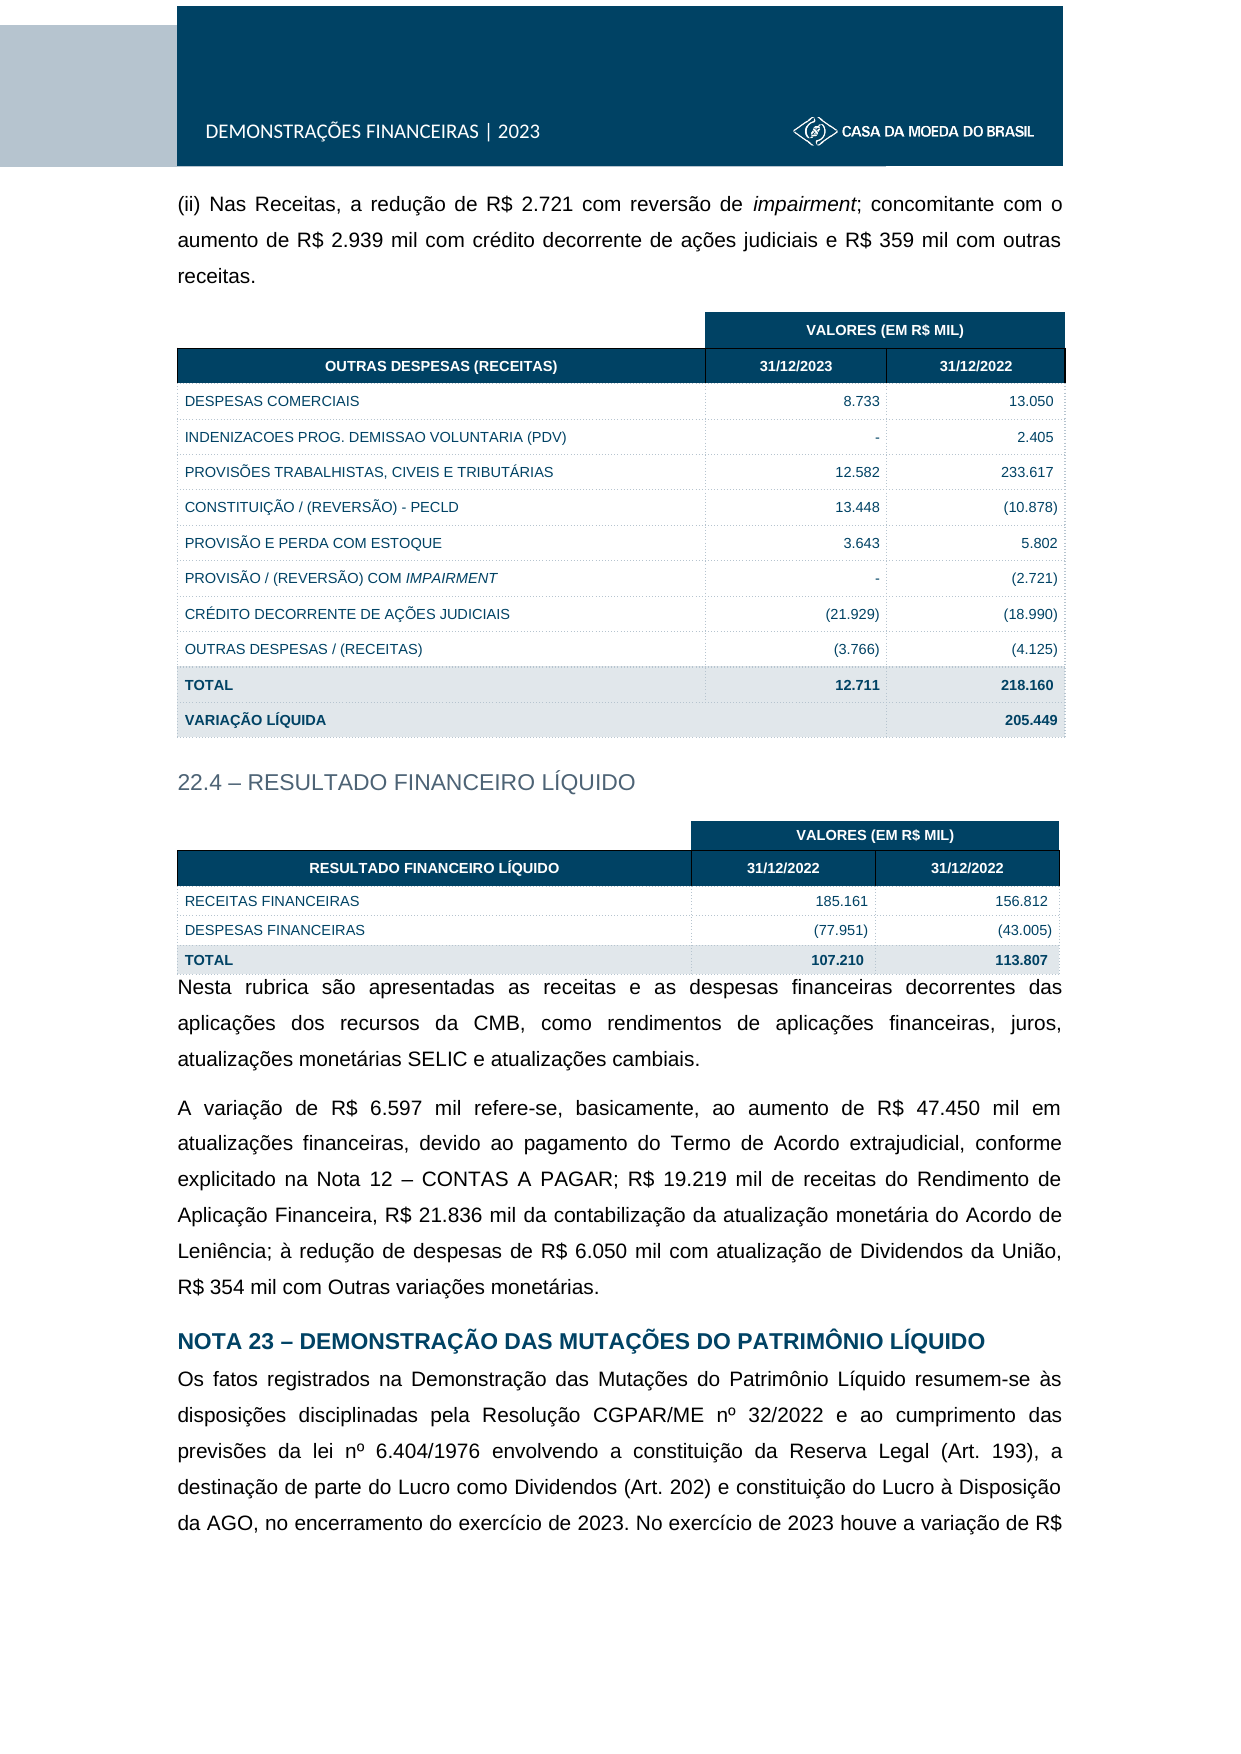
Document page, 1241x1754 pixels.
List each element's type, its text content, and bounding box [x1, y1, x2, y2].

table_cell 3.643 [705, 525, 887, 560]
subtitle NOTA 23 – DEMONSTRAÇÃO DAS MUTAÇÕES DO PATRIMÔNIO LÍQUIDO [177, 1328, 1063, 1354]
table_cell DESPESAS FINANCEIRAS [177, 915, 691, 944]
text (ii) Nas Receitas, a redução de R$ 2.721 com reversão de impairment; concomitante com o aumento de R$ 2.939 mil com crédito decorrente de ações judiciais e R$ 359 mil com outras receitas. [177, 192, 1063, 288]
table_cell 205.449 [887, 702, 1065, 737]
table_cell (4.125) [887, 631, 1065, 666]
table_cell 13.050 [887, 383, 1065, 418]
table_cell (2.721) [887, 560, 1065, 596]
table_cell - [705, 419, 887, 454]
table_cell 218.160 [887, 666, 1065, 702]
table_cell CONSTITUIÇÃO / (REVERSÃO) - PECLD [177, 489, 705, 525]
text Os fatos registrados na Demonstração das Mutações do Patrimônio Líquido resumem-se às disposições disciplinadas pela Resolução CGPAR/ME nº 32/2022 e ao cumprimento das previsões da lei nº 6.404/1976 envolvendo a constituição da Reserva Legal (Art. 193), a destinação de parte do Lucro como Dividendos (Art. 202) e constituição do Lucro à Disposição da AGO, no encerramento do exercício de 2023. No exercício de 2023 houve a variação de R$ [177, 1367, 1063, 1535]
text Nesta rubrica são apresentadas as receitas e as despesas financeiras decorrentes das aplicações dos recursos da CMB, como rendimentos de aplicações financeiras, juros, atualizações monetárias SELIC e atualizações cambiais. [177, 975, 1063, 1071]
table_cell 2.405 [887, 419, 1065, 454]
table_cell RECEITAS FINANCEIRAS [177, 886, 691, 915]
table_cell 12.711 [705, 666, 887, 702]
table_cell 13.448 [705, 489, 887, 525]
table_header VALORES (EM R$ MIL) [705, 312, 1065, 348]
table_cell DESPESAS COMERCIAIS [177, 383, 705, 418]
table_cell OUTRAS DESPESAS / (RECEITAS) [177, 631, 705, 666]
table_cell PROVISÃO / (REVERSÃO) COM IMPAIRMENT [177, 560, 705, 596]
table_cell TOTAL [177, 666, 705, 702]
table_cell CRÉDITO DECORRENTE DE AÇÕES JUDICIAIS [177, 596, 705, 631]
table_cell 31/12/2022 [692, 851, 875, 886]
table_cell (77.951) [691, 915, 875, 944]
table_cell 233.617 [887, 454, 1065, 489]
table_cell - [705, 560, 887, 596]
table_cell 5.802 [887, 525, 1065, 560]
table_cell RESULTADO FINANCEIRO LÍQUIDO [178, 851, 691, 886]
table_cell TOTAL [177, 945, 691, 974]
table_cell 185.161 [691, 886, 875, 915]
table_cell 12.582 [705, 454, 887, 489]
text 22.4 – RESULTADO FINANCEIRO LÍQUIDO [177, 769, 1063, 795]
text A variação de R$ 6.597 mil refere-se, basicamente, ao aumento de R$ 47.450 mil em atualizações financeiras, devido ao pagamento do Termo de Acordo extrajudicial, conforme explicitado na Nota 12 – CONTAS A PAGAR; R$ 19.219 mil de receitas do Rendimento de Aplicação Financeira, R$ 21.836 mil da contabilização da atualização monetária do Acordo de Leniência; à redução de despesas de R$ 6.050 mil com atualização de Dividendos da União, R$ 354 mil com Outras variações monetárias. [177, 1095, 1063, 1299]
table_cell (43.005) [875, 915, 1059, 944]
table_cell 107.210 [691, 945, 875, 974]
table_cell 113.807 [875, 945, 1059, 974]
table_cell INDENIZACOES PROG. DEMISSAO VOLUNTARIA (PDV) [177, 419, 705, 454]
table_cell 31/12/2023 [706, 349, 886, 383]
table_cell (3.766) [705, 631, 887, 666]
table_cell PROVISÃO E PERDA COM ESTOQUE [177, 525, 705, 560]
table_cell VARIAÇÃO LÍQUIDA [177, 702, 887, 737]
table_cell OUTRAS DESPESAS (RECEITAS) [178, 349, 705, 383]
table_cell (18.990) [887, 596, 1065, 631]
table_cell 31/12/2022 [887, 349, 1064, 383]
table_cell 8.733 [705, 383, 887, 418]
table_header [177, 312, 705, 348]
table_cell PROVISÕES TRABALHISTAS, CIVEIS E TRIBUTÁRIAS [177, 454, 705, 489]
table_cell (21.929) [705, 596, 887, 631]
table_header [177, 821, 691, 850]
table_header VALORES (EM R$ MIL) [691, 821, 1059, 850]
table_cell (10.878) [887, 489, 1065, 525]
table_cell 156.812 [875, 886, 1059, 915]
table_cell 31/12/2022 [876, 851, 1059, 886]
